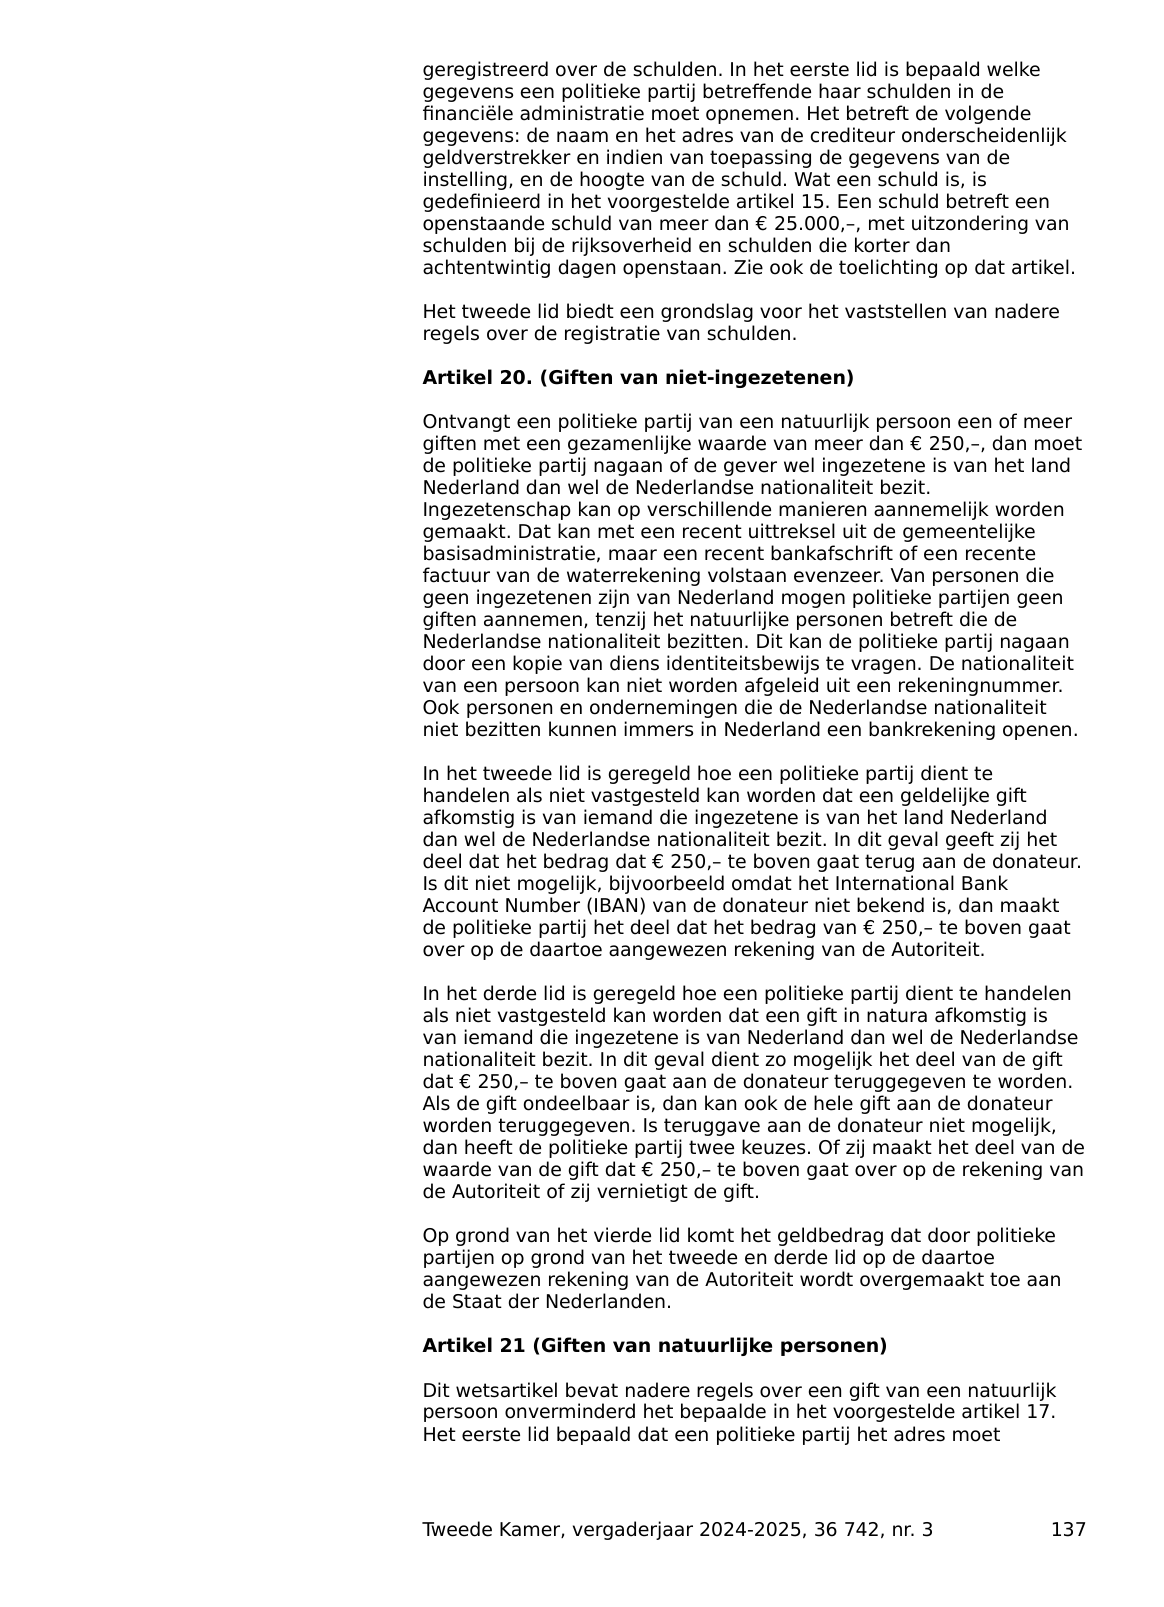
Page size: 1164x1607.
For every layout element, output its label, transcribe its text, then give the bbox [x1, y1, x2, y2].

subtitle Artikel 21 (Giften van natuurlijke personen) [422, 1335, 1087, 1357]
text Ontvangt een politieke partij van een natuurlijk persoon een of meer giften met een gezamenlijke waarde van meer dan € 250,–, dan moet de politieke partij nagaan of de gever wel ingezetene is van het land Nederland dan wel de Nederlandse nationaliteit bezit. Ingezetenschap kan op verschillende manieren aannemelijk worden gemaakt. Dat kan met een recent uittreksel uit de gemeentelijke basisadministratie, maar een recent bankafschrift of een recente factuur van de waterrekening volstaan evenzeer. Van personen die geen ingezetenen zijn van Nederland mogen politieke partijen geen giften aannemen, tenzij het natuurlijke personen betreft die de Nederlandse nationaliteit bezitten. Dit kan de politieke partij nagaan door een kopie van diens identiteitsbewijs te vragen. De nationaliteit van een persoon kan niet worden afgeleid uit een rekeningnummer. Ook personen en ondernemingen die de Nederlandse nationaliteit niet bezitten kunnen immers in Nederland een bankrekening openen. [422, 411, 1087, 741]
text In het derde lid is geregeld hoe een politieke partij dient te handelen als niet vastgesteld kan worden dat een gift in natura afkomstig is van iemand die ingezetene is van Nederland dan wel de Nederlandse nationaliteit bezit. In dit geval dient zo mogelijk het deel van de gift dat € 250,– te boven gaat aan de donateur teruggegeven te worden. Als de gift ondeelbaar is, dan kan ook de hele gift aan de donateur worden teruggegeven. Is teruggave aan de donateur niet mogelijk, dan heeft de politieke partij twee keuzes. Of zij maakt het deel van de waarde van de gift dat € 250,– te boven gaat over op de rekening van de Autoriteit of zij vernietigt de gift. [422, 983, 1087, 1203]
text Dit wetsartikel bevat nadere regels over een gift van een natuurlijk persoon onverminderd het bepaalde in het voorgestelde artikel 17. Het eerste lid bepaald dat een politieke partij het adres moet [422, 1379, 1087, 1445]
text Op grond van het vierde lid komt het geldbedrag dat door politieke partijen op grond van het tweede en derde lid op de daartoe aangewezen rekening van de Autoriteit wordt overgemaakt toe aan de Staat der Nederlanden. [422, 1225, 1087, 1313]
text In het tweede lid is geregeld hoe een politieke partij dient te handelen als niet vastgesteld kan worden dat een geldelijke gift afkomstig is van iemand die ingezetene is van het land Nederland dan wel de Nederlandse nationaliteit bezit. In dit geval geeft zij het deel dat het bedrag dat € 250,– te boven gaat terug aan de donateur. Is dit niet mogelijk, bijvoorbeeld omdat het International Bank Account Number (IBAN) van de donateur niet bekend is, dan maakt de politieke partij het deel dat het bedrag van € 250,– te boven gaat over op de daartoe aangewezen rekening van de Autoriteit. [422, 763, 1087, 961]
subtitle Artikel 20. (Giften van niet-ingezetenen) [422, 367, 1087, 389]
text geregistreerd over de schulden. In het eerste lid is bepaald welke gegevens een politieke partij betreffende haar schulden in de financiële administratie moet opnemen. Het betreft de volgende gegevens: de naam en het adres van de crediteur onderscheidenlijk geldverstrekker en indien van toepassing de gegevens van de instelling, en de hoogte van de schuld. Wat een schuld is, is gedefinieerd in het voorgestelde artikel 15. Een schuld betreft een openstaande schuld van meer dan € 25.000,–, met uitzondering van schulden bij de rijksoverheid en schulden die korter dan achtentwintig dagen openstaan. Zie ook de toelichting op dat artikel. [422, 59, 1087, 279]
text Het tweede lid biedt een grondslag voor het vaststellen van nadere regels over de registratie van schulden. [422, 301, 1087, 345]
